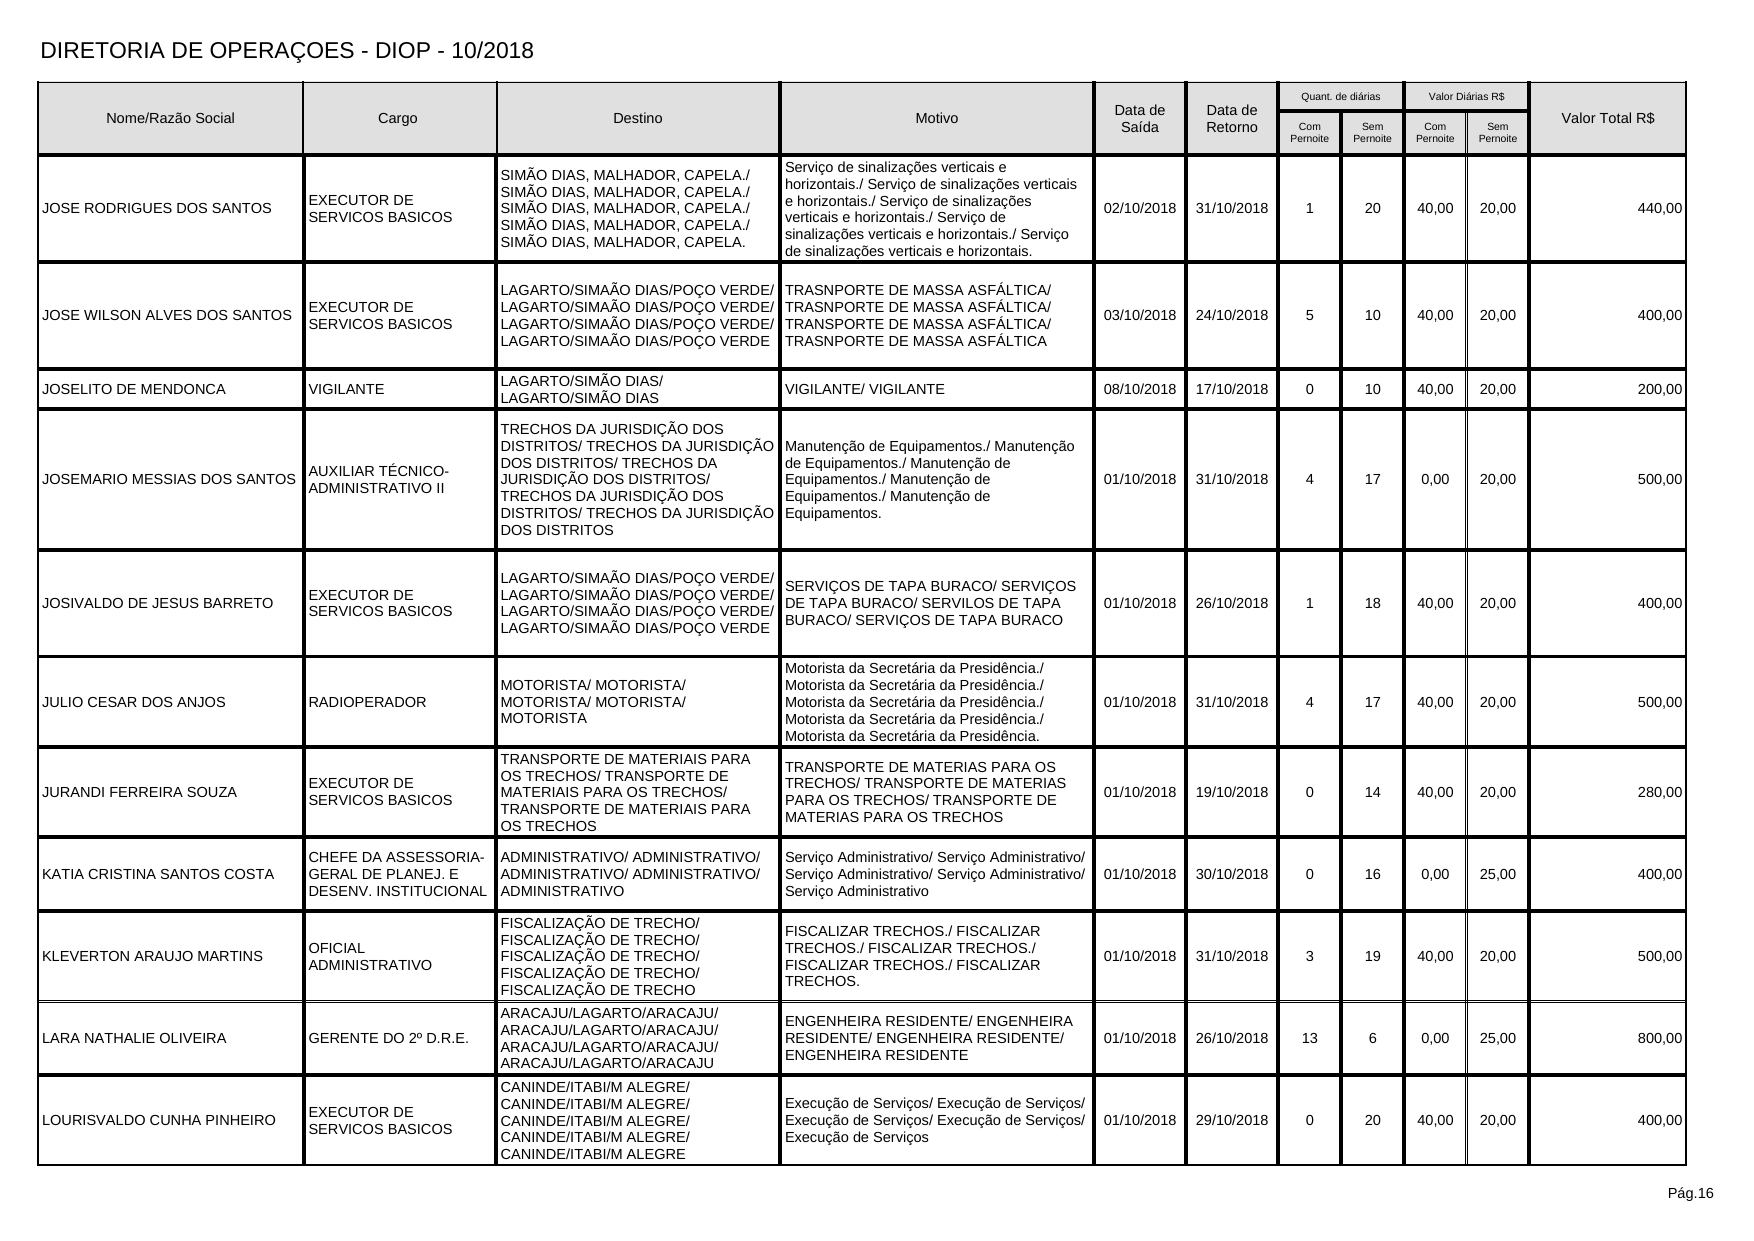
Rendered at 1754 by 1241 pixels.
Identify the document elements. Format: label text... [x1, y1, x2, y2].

table_cell 800,00 [1531, 1003, 1685, 1073]
table_cell Com Pernoite [1280, 113, 1339, 153]
table_cell 0,00 [1406, 1003, 1465, 1073]
table_cell Sem Pernoite [1468, 113, 1527, 153]
table_cell TRANSPORTE DE MATERIAIS PARA OS TRECHOS/ TRANSPORTE DE MATERIAIS PARA OS TRECHOS/ TRANSPORTE DE MATERIAIS PARA OS TRECHOS [498, 749, 778, 835]
table_cell 4 [1280, 658, 1339, 745]
table_cell Nome/Razão Social [39, 83, 302, 153]
table_cell LOURISVALDO CUNHA PINHEIRO [39, 1077, 302, 1164]
table_cell Serviço Administrativo/ Serviço Administrativo/ Serviço Administrativo/ Serviço Administrativo/ Serviço Administrativo [782, 839, 1092, 909]
table_cell FISCALIZAR TRECHOS./ FISCALIZAR TRECHOS./ FISCALIZAR TRECHOS./ FISCALIZAR TRECHOS./ FISCALIZAR TRECHOS. [782, 913, 1092, 1000]
table_cell 13 [1280, 1003, 1339, 1073]
table_cell 1 [1280, 552, 1339, 655]
table_cell [37, 1184, 1573, 1201]
table_cell 10 [1343, 371, 1402, 407]
table_cell Motivo [782, 83, 1092, 153]
table_cell JOSE WILSON ALVES DOS SANTOS [39, 264, 302, 367]
table_cell MOTORISTA/ MOTORISTA/ MOTORISTA/ MOTORISTA/ MOTORISTA [498, 658, 778, 745]
table_cell 0,00 [1406, 411, 1465, 548]
table_cell LAGARTO/SIMAÃO DIAS/POÇO VERDE/ LAGARTO/SIMAÃO DIAS/POÇO VERDE/ LAGARTO/SIMAÃO DIAS/POÇO VERDE/ LAGARTO/SIMAÃO DIAS/POÇO VERDE [498, 264, 778, 367]
table_cell 14 [1343, 749, 1402, 835]
table_cell Destino [498, 83, 778, 153]
table_cell 40,00 [1406, 371, 1465, 407]
table_cell 01/10/2018 [1096, 1003, 1184, 1073]
table_cell TRANSPORTE DE MATERIAS PARA OS TRECHOS/ TRANSPORTE DE MATERIAS PARA OS TRECHOS/ TRANSPORTE DE MATERIAS PARA OS TRECHOS [782, 749, 1092, 835]
table_cell 20,00 [1468, 749, 1527, 835]
table_cell JOSE RODRIGUES DOS SANTOS [39, 157, 302, 260]
table_cell 25,00 [1468, 1003, 1527, 1073]
table_cell 19/10/2018 [1188, 749, 1276, 835]
table_cell JURANDI FERREIRA SOUZA [39, 749, 302, 835]
table_cell Com Pernoite [1406, 113, 1465, 153]
table_cell Pág.16 [1573, 1184, 1717, 1201]
table_cell 02/10/2018 [1096, 157, 1184, 260]
table_cell CHEFE DA ASSESSORIA-GERAL DE PLANEJ. E DESENV. INSTITUCIONAL [306, 839, 494, 909]
table_cell 16 [1343, 839, 1402, 909]
table_cell Manutenção de Equipamentos./ Manutenção de Equipamentos./ Manutenção de Equipamentos./ Manutenção de Equipamentos./ Manutenção de Equipamentos. [782, 411, 1092, 548]
table_cell 400,00 [1531, 1077, 1685, 1164]
table_cell EXECUTOR DE SERVICOS BASICOS [306, 264, 494, 367]
table_cell LAGARTO/SIMÃO DIAS/ LAGARTO/SIMÃO DIAS [498, 371, 778, 407]
table_cell 0 [1280, 749, 1339, 835]
table_cell 01/10/2018 [1096, 552, 1184, 655]
table_cell VIGILANTE [306, 371, 494, 407]
table_cell 26/10/2018 [1188, 1003, 1276, 1073]
table_cell EXECUTOR DE SERVICOS BASICOS [306, 552, 494, 655]
table_cell 01/10/2018 [1096, 913, 1184, 1000]
table_cell 0 [1280, 371, 1339, 407]
table_cell GERENTE DO 2º D.R.E. [306, 1003, 494, 1073]
table_cell 10 [1343, 264, 1402, 367]
table_cell 20,00 [1468, 552, 1527, 655]
table_cell DIRETORIA DE OPERAÇOES - DIOP - 10/2018 [37, 37, 1322, 67]
table_cell 0 [1280, 839, 1339, 909]
table_cell Quant. de diárias [1280, 83, 1402, 109]
table_cell 40,00 [1406, 658, 1465, 745]
table_cell 01/10/2018 [1096, 839, 1184, 909]
table_cell 500,00 [1531, 913, 1685, 1000]
table_cell RADIOPERADOR [306, 658, 494, 745]
table_cell 500,00 [1531, 658, 1685, 745]
table_cell SERVIÇOS DE TAPA BURACO/ SERVIÇOS DE TAPA BURACO/ SERVILOS DE TAPA BURACO/ SERVIÇOS DE TAPA BURACO [782, 552, 1092, 655]
table_cell Motorista da Secretária da Presidência./ Motorista da Secretária da Presidência./ Motorista da Secretária da Presidência./ Motorista da Secretária da Presidência./ Motorista da Secretária da Presidência. [782, 658, 1092, 745]
table_cell LAGARTO/SIMAÃO DIAS/POÇO VERDE/ LAGARTO/SIMAÃO DIAS/POÇO VERDE/ LAGARTO/SIMAÃO DIAS/POÇO VERDE/ LAGARTO/SIMAÃO DIAS/POÇO VERDE [498, 552, 778, 655]
table_cell 29/10/2018 [1188, 1077, 1276, 1164]
table_cell 200,00 [1531, 371, 1685, 407]
table_cell 17/10/2018 [1188, 371, 1276, 407]
table_cell TRASNPORTE DE MASSA ASFÁLTICA/ TRASNPORTE DE MASSA ASFÁLTICA/ TRANSPORTE DE MASSA ASFÁLTICA/ TRASNPORTE DE MASSA ASFÁLTICA [782, 264, 1092, 367]
table_cell 08/10/2018 [1096, 371, 1184, 407]
table_cell 40,00 [1406, 913, 1465, 1000]
table_cell 03/10/2018 [1096, 264, 1184, 367]
table_cell JOSELITO DE MENDONCA [39, 371, 302, 407]
table_cell 0,00 [1406, 839, 1465, 909]
table_cell 25,00 [1468, 839, 1527, 909]
table_cell 01/10/2018 [1096, 1077, 1184, 1164]
table_cell 17 [1343, 411, 1402, 548]
table_cell JOSEMARIO MESSIAS DOS SANTOS [39, 411, 302, 548]
table_cell ARACAJU/LAGARTO/ARACAJU/ ARACAJU/LAGARTO/ARACAJU/ ARACAJU/LAGARTO/ARACAJU/ ARACAJU/LAGARTO/ARACAJU [498, 1003, 778, 1073]
table_cell 01/10/2018 [1096, 658, 1184, 745]
table_cell 20,00 [1468, 411, 1527, 548]
table_cell 30/10/2018 [1188, 839, 1276, 909]
table_cell LARA NATHALIE OLIVEIRA [39, 1003, 302, 1073]
table_cell 5 [1280, 264, 1339, 367]
table_cell ADMINISTRATIVO/ ADMINISTRATIVO/ ADMINISTRATIVO/ ADMINISTRATIVO/ ADMINISTRATIVO [498, 839, 778, 909]
table_cell 400,00 [1531, 839, 1685, 909]
table_cell 280,00 [1531, 749, 1685, 835]
table_cell AUXILIAR TÉCNICO-ADMINISTRATIVO II [306, 411, 494, 548]
table_cell 500,00 [1531, 411, 1685, 548]
table_cell JULIO CESAR DOS ANJOS [39, 658, 302, 745]
table_cell CANINDE/ITABI/M ALEGRE/ CANINDE/ITABI/M ALEGRE/ CANINDE/ITABI/M ALEGRE/ CANINDE/ITABI/M ALEGRE/ CANINDE/ITABI/M ALEGRE [498, 1077, 778, 1164]
table_cell Serviço de sinalizações verticais e horizontais./ Serviço de sinalizações verticais e horizontais./ Serviço de sinalizações verticais e horizontais./ Serviço de sinalizações verticais e horizontais./ Serviço de sinalizações verticais e horizontais. [782, 157, 1092, 260]
table_cell [1322, 37, 1717, 81]
table_cell [37, 67, 1322, 81]
table_cell ENGENHEIRA RESIDENTE/ ENGENHEIRA RESIDENTE/ ENGENHEIRA RESIDENTE/ ENGENHEIRA RESIDENTE [782, 1003, 1092, 1073]
table_cell 40,00 [1406, 552, 1465, 655]
table_cell 20,00 [1468, 371, 1527, 407]
table_cell 0 [1280, 1077, 1339, 1164]
table_cell 4 [1280, 411, 1339, 548]
table_cell 20,00 [1468, 658, 1527, 745]
table_cell KATIA CRISTINA SANTOS COSTA [39, 839, 302, 909]
table_cell 20 [1343, 157, 1402, 260]
table_cell 24/10/2018 [1188, 264, 1276, 367]
table_cell 400,00 [1531, 264, 1685, 367]
table_cell JOSIVALDO DE JESUS BARRETO [39, 552, 302, 655]
table_cell TRECHOS DA JURISDIÇÃO DOS DISTRITOS/ TRECHOS DA JURISDIÇÃO DOS DISTRITOS/ TRECHOS DA JURISDIÇÃO DOS DISTRITOS/ TRECHOS DA JURISDIÇÃO DOS DISTRITOS/ TRECHOS DA JURISDIÇÃO DOS DISTRITOS [498, 411, 778, 548]
table_cell [1687, 81, 1717, 1184]
table_cell SIMÃO DIAS, MALHADOR, CAPELA./ SIMÃO DIAS, MALHADOR, CAPELA./ SIMÃO DIAS, MALHADOR, CAPELA./ SIMÃO DIAS, MALHADOR, CAPELA./ SIMÃO DIAS, MALHADOR, CAPELA. [498, 157, 778, 260]
table_cell [37, 1166, 1687, 1184]
table_cell 17 [1343, 658, 1402, 745]
table_cell 40,00 [1406, 264, 1465, 367]
table_cell 40,00 [1406, 157, 1465, 260]
table_cell 20,00 [1468, 1077, 1527, 1164]
table_cell 31/10/2018 [1188, 658, 1276, 745]
table_cell 20,00 [1468, 913, 1527, 1000]
table_cell 19 [1343, 913, 1402, 1000]
table_cell 1 [1280, 157, 1339, 260]
table_cell EXECUTOR DE SERVICOS BASICOS [306, 1077, 494, 1164]
table_cell EXECUTOR DE SERVICOS BASICOS [306, 749, 494, 835]
table_cell 18 [1343, 552, 1402, 655]
table_cell 3 [1280, 913, 1339, 1000]
table_cell VIGILANTE/ VIGILANTE [782, 371, 1092, 407]
table_cell 40,00 [1406, 749, 1465, 835]
table_cell 40,00 [1406, 1077, 1465, 1164]
table_cell FISCALIZAÇÃO DE TRECHO/ FISCALIZAÇÃO DE TRECHO/ FISCALIZAÇÃO DE TRECHO/ FISCALIZAÇÃO DE TRECHO/ FISCALIZAÇÃO DE TRECHO [498, 913, 778, 1000]
table_cell 20,00 [1468, 264, 1527, 367]
table_cell Cargo [304, 83, 496, 153]
table_cell 400,00 [1531, 552, 1685, 655]
table_cell Valor Diárias R$ [1406, 83, 1527, 109]
table_cell Valor Total R$ [1531, 83, 1685, 153]
table_cell OFICIAL ADMINISTRATIVO [306, 913, 494, 1000]
table_cell Sem Pernoite [1343, 113, 1402, 153]
table_cell EXECUTOR DE SERVICOS BASICOS [306, 157, 494, 260]
table_cell 31/10/2018 [1188, 913, 1276, 1000]
table_cell 26/10/2018 [1188, 552, 1276, 655]
table_cell 20 [1343, 1077, 1402, 1164]
table_cell 31/10/2018 [1188, 411, 1276, 548]
table_cell 440,00 [1531, 157, 1685, 260]
table_cell Data de Retorno [1188, 83, 1276, 153]
table_cell 01/10/2018 [1096, 749, 1184, 835]
table_cell Data de Saída [1096, 83, 1184, 153]
table_cell Execução de Serviços/ Execução de Serviços/ Execução de Serviços/ Execução de Serviços/ Execução de Serviços [782, 1077, 1092, 1164]
table_cell 01/10/2018 [1096, 411, 1184, 548]
table_cell KLEVERTON ARAUJO MARTINS [39, 913, 302, 1000]
table_cell 31/10/2018 [1188, 157, 1276, 260]
table_cell 20,00 [1468, 157, 1527, 260]
table_cell 6 [1343, 1003, 1402, 1073]
